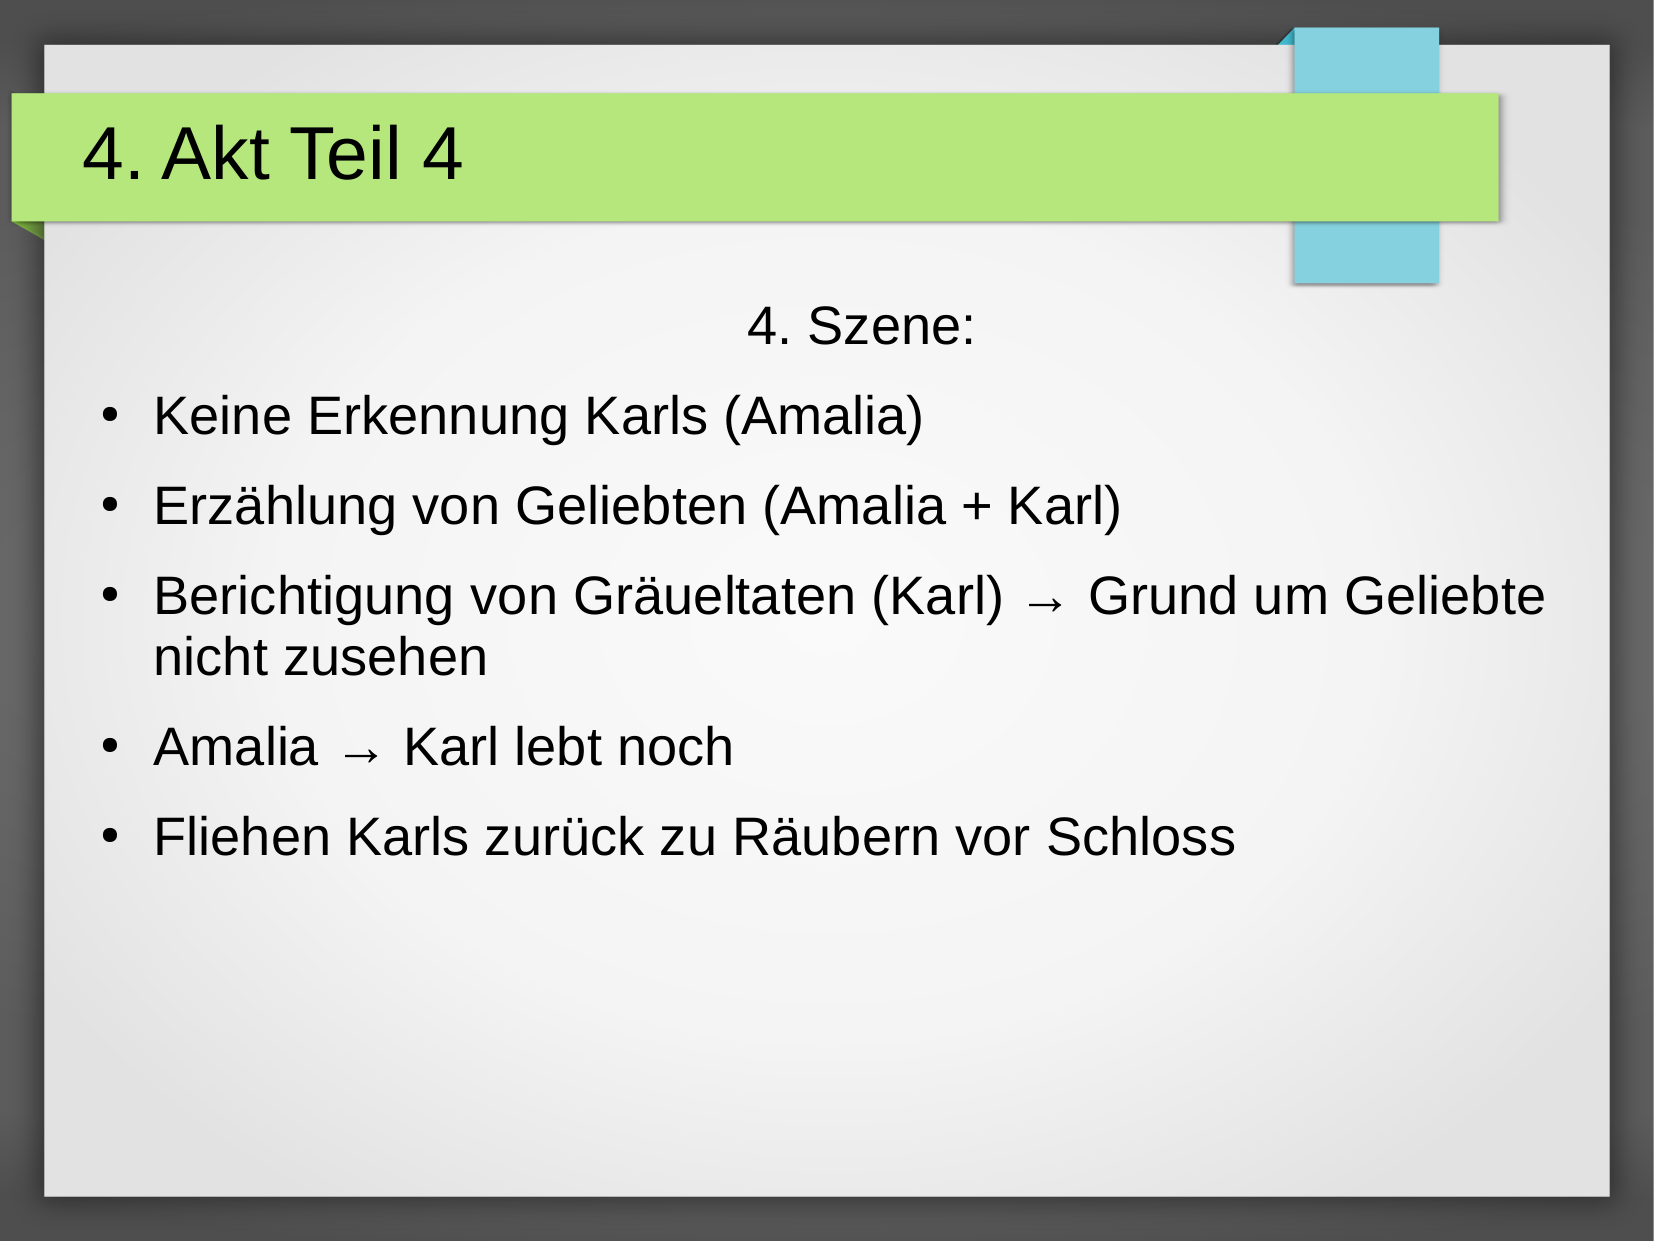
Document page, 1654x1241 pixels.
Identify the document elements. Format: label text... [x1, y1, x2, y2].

list 4. Szene: Keine Erkennung Karls (Amalia) Erzählung von Geliebten (Amalia + Karl) Berichtigung von Gräueltaten (Karl) → Grund um Geliebte nicht zusehen Amalia → Karl lebt noch Fliehen Karls zurück zu Räubern vor Schloss [82, 295, 1571, 1015]
title 4. Akt Teil 4 [82, 94, 1264, 213]
picture [0, 0, 1654, 1241]
